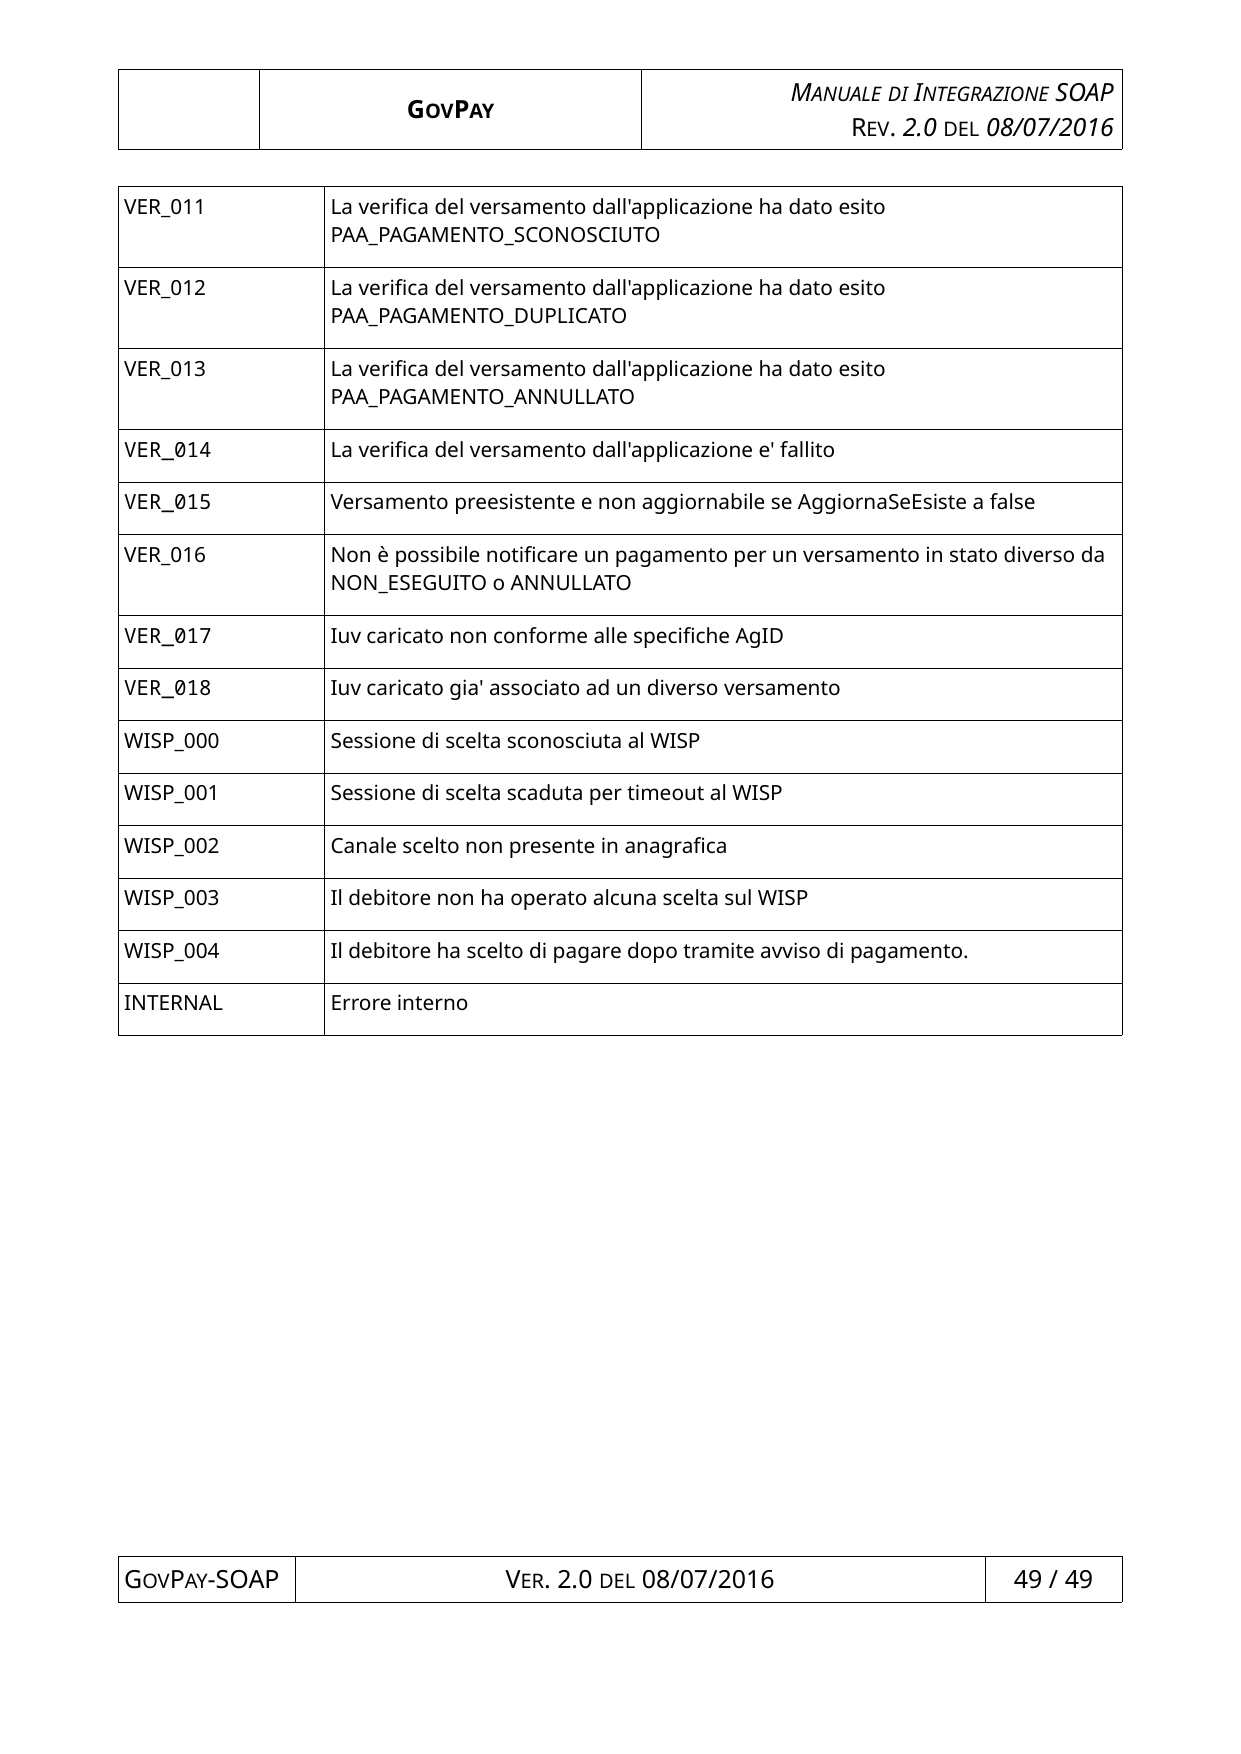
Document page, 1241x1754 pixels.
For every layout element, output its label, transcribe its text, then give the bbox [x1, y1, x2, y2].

table_cell La verifica del versamento dall'applicazione e' fallito [325, 430, 1122, 482]
table_cell WISP_001 [119, 774, 324, 825]
table_cell Il debitore non ha operato alcuna scelta sul WISP [325, 879, 1122, 930]
table_cell WISP_000 [119, 721, 324, 772]
table_cell VER_014 [119, 430, 324, 482]
table_cell VER_011 [119, 187, 324, 267]
table_cell Non è possibile notificare un pagamento per un versamento in stato diverso da NON_ESEGUITO o ANNULLATO [325, 535, 1122, 615]
table_cell VER_013 [119, 349, 324, 429]
table_cell La verifica del versamento dall'applicazione ha dato esito PAA_PAGAMENTO_DUPLICATO [325, 268, 1122, 348]
table_cell Canale scelto non presente in anagrafica [325, 826, 1122, 877]
table_cell Iuv caricato non conforme alle specifiche AgID [325, 616, 1122, 667]
table_cell Versamento preesistente e non aggiornabile se AggiornaSeEsiste a false [325, 483, 1122, 534]
table_cell INTERNAL [119, 984, 324, 1035]
table_cell VER_018 [119, 669, 324, 720]
table_cell Iuv caricato gia' associato ad un diverso versamento [325, 669, 1122, 720]
table_cell Errore interno [325, 984, 1122, 1035]
table_cell VER_017 [119, 616, 324, 667]
table_cell VER_016 [119, 535, 324, 615]
table_cell WISP_004 [119, 931, 324, 982]
table_cell WISP_002 [119, 826, 324, 877]
table_cell La verifica del versamento dall'applicazione ha dato esito PAA_PAGAMENTO_SCONOSCIUTO [325, 187, 1122, 267]
table_cell Il debitore ha scelto di pagare dopo tramite avviso di pagamento. [325, 931, 1122, 982]
table_cell La verifica del versamento dall'applicazione ha dato esito PAA_PAGAMENTO_ANNULLATO [325, 349, 1122, 429]
table_cell VER_012 [119, 268, 324, 348]
table_cell Sessione di scelta sconosciuta al WISP [325, 721, 1122, 772]
table_cell WISP_003 [119, 879, 324, 930]
table_cell Sessione di scelta scaduta per timeout al WISP [325, 774, 1122, 825]
table_cell VER_015 [119, 483, 324, 534]
